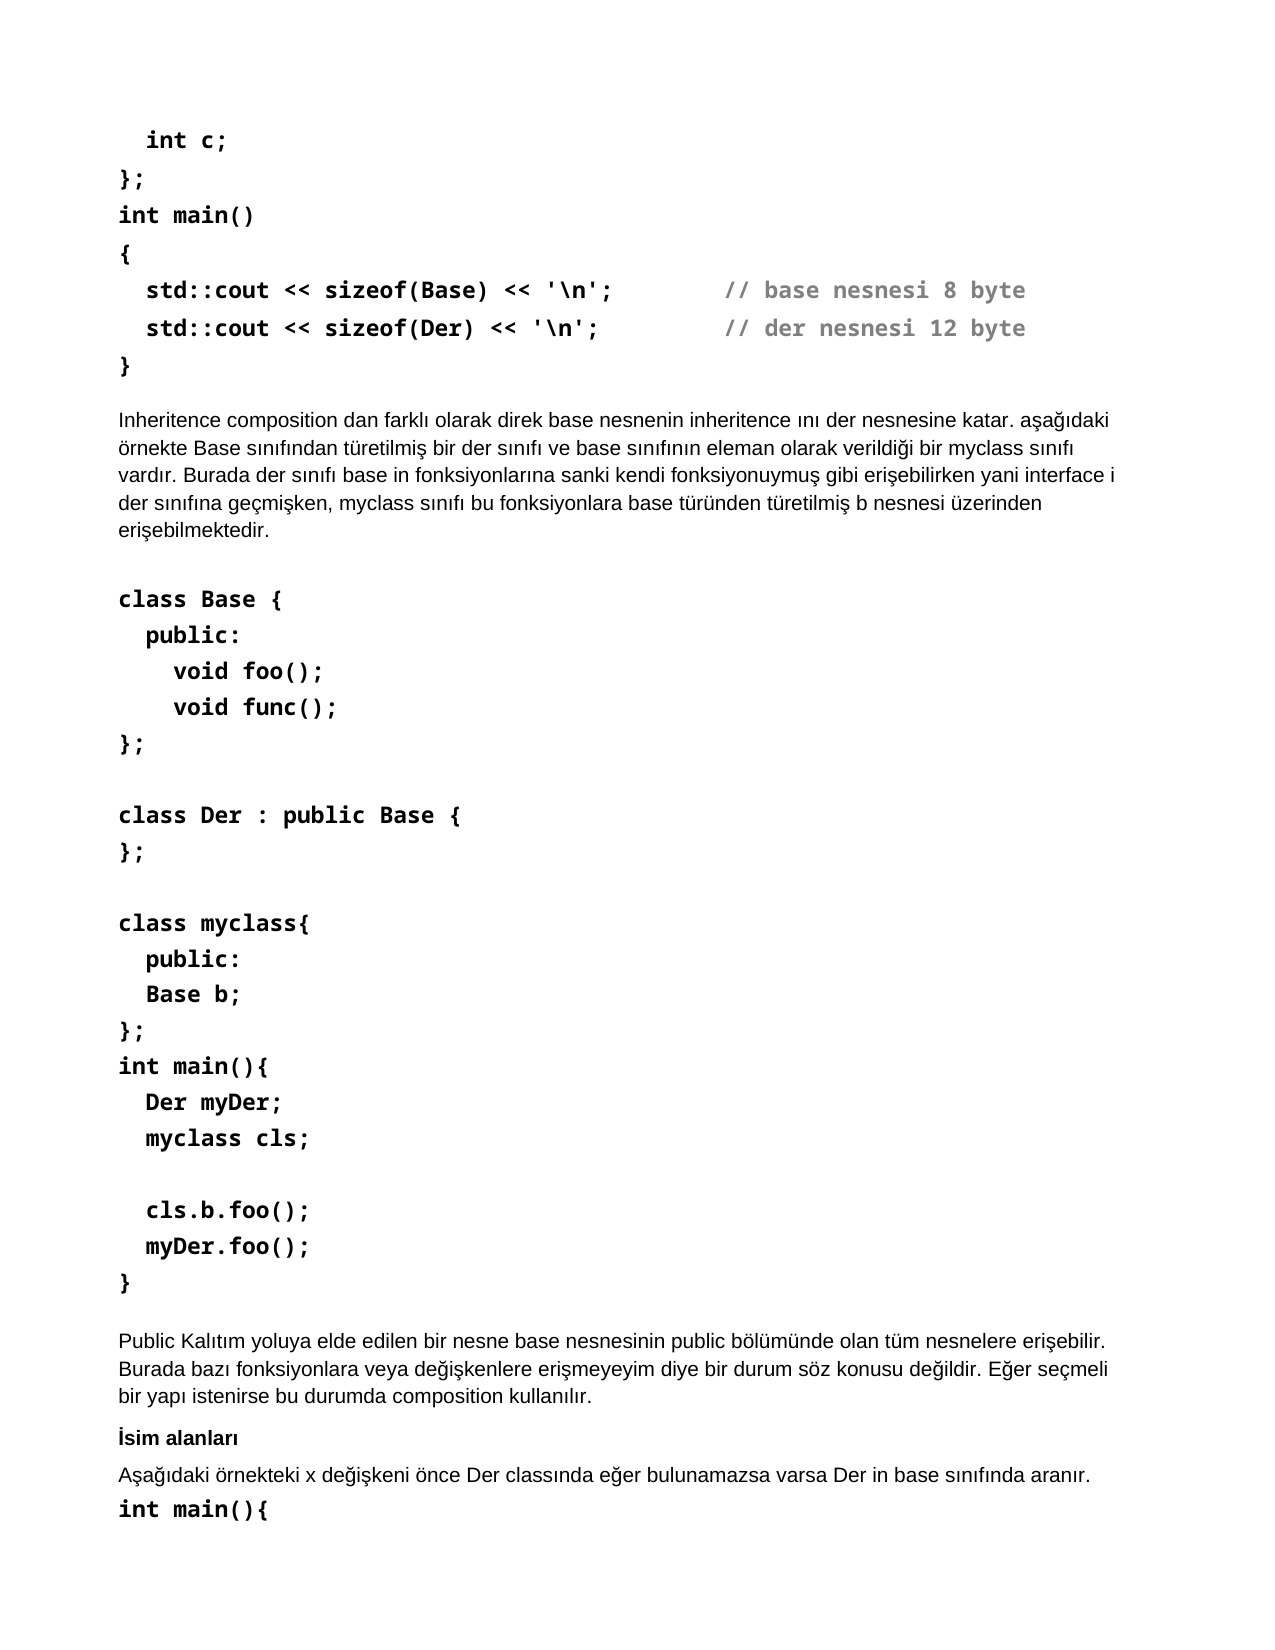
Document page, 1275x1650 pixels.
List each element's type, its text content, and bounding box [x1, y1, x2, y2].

text } [118, 1266, 1157, 1297]
text class myclass{ [118, 907, 1157, 938]
text İsim alanları [118, 1412, 1157, 1449]
text public: [118, 942, 1157, 974]
text int main() [118, 193, 1157, 231]
text myDer.foo(); [118, 1230, 1157, 1261]
text vardır. Burada der sınıfı base in fonksiyonlarına sanki kendi fonksiyonuymuş gibi erişebilirken yani interface i [118, 463, 1157, 487]
text std::cout << sizeof(Der) << '\n'; // der nesnesi 12 byte [118, 306, 1157, 343]
text }; [118, 1014, 1157, 1046]
text }; [118, 727, 1157, 758]
text Base b; [118, 978, 1157, 1010]
text myclass cls; [118, 1122, 1157, 1153]
text { [118, 231, 1157, 268]
text class Der : public Base { [118, 799, 1157, 830]
text class Base { [118, 583, 1157, 614]
text Inheritence composition dan farklı olarak direk base nesnenin inheritence ını der nesnesine katar. aşağıdaki [118, 408, 1157, 432]
text der sınıfına geçmişken, myclass sınıfı bu fonksiyonlara base türünden türetilmiş b nesnesi üzerinden erişebilmektedir. [118, 491, 1157, 542]
text }; [118, 156, 1157, 193]
text void func(); [118, 691, 1157, 722]
text bir yapı istenirse bu durumda composition kullanılır. [118, 1384, 1157, 1408]
text Burada bazı fonksiyonlara veya değişkenlere erişmeyeyim diye bir durum söz konusu değildir. Eğer seçmeli [118, 1357, 1157, 1381]
text int main(){ [118, 1487, 1157, 1524]
text örnekte Base sınıfından türetilmiş bir der sınıfı ve base sınıfının eleman olarak verildiği bir myclass sınıfı [118, 436, 1157, 459]
text cls.b.foo(); [118, 1194, 1157, 1225]
text Public Kalıtım yoluya elde edilen bir nesne base nesnesinin public bölümünde olan tüm nesnelere erişebilir. [118, 1329, 1157, 1353]
text }; [118, 835, 1157, 866]
text int c; [118, 118, 1157, 156]
text Der myDer; [118, 1086, 1157, 1117]
text int main(){ [118, 1050, 1157, 1082]
text Aşağıdaki örnekteki x değişkeni önce Der classında eğer bulunamazsa varsa Der in base sınıfında aranır. [118, 1449, 1157, 1487]
text } [118, 343, 1157, 381]
text void foo(); [118, 655, 1157, 686]
text std::cout << sizeof(Base) << '\n'; // base nesnesi 8 byte [118, 268, 1157, 306]
text public: [118, 619, 1157, 650]
